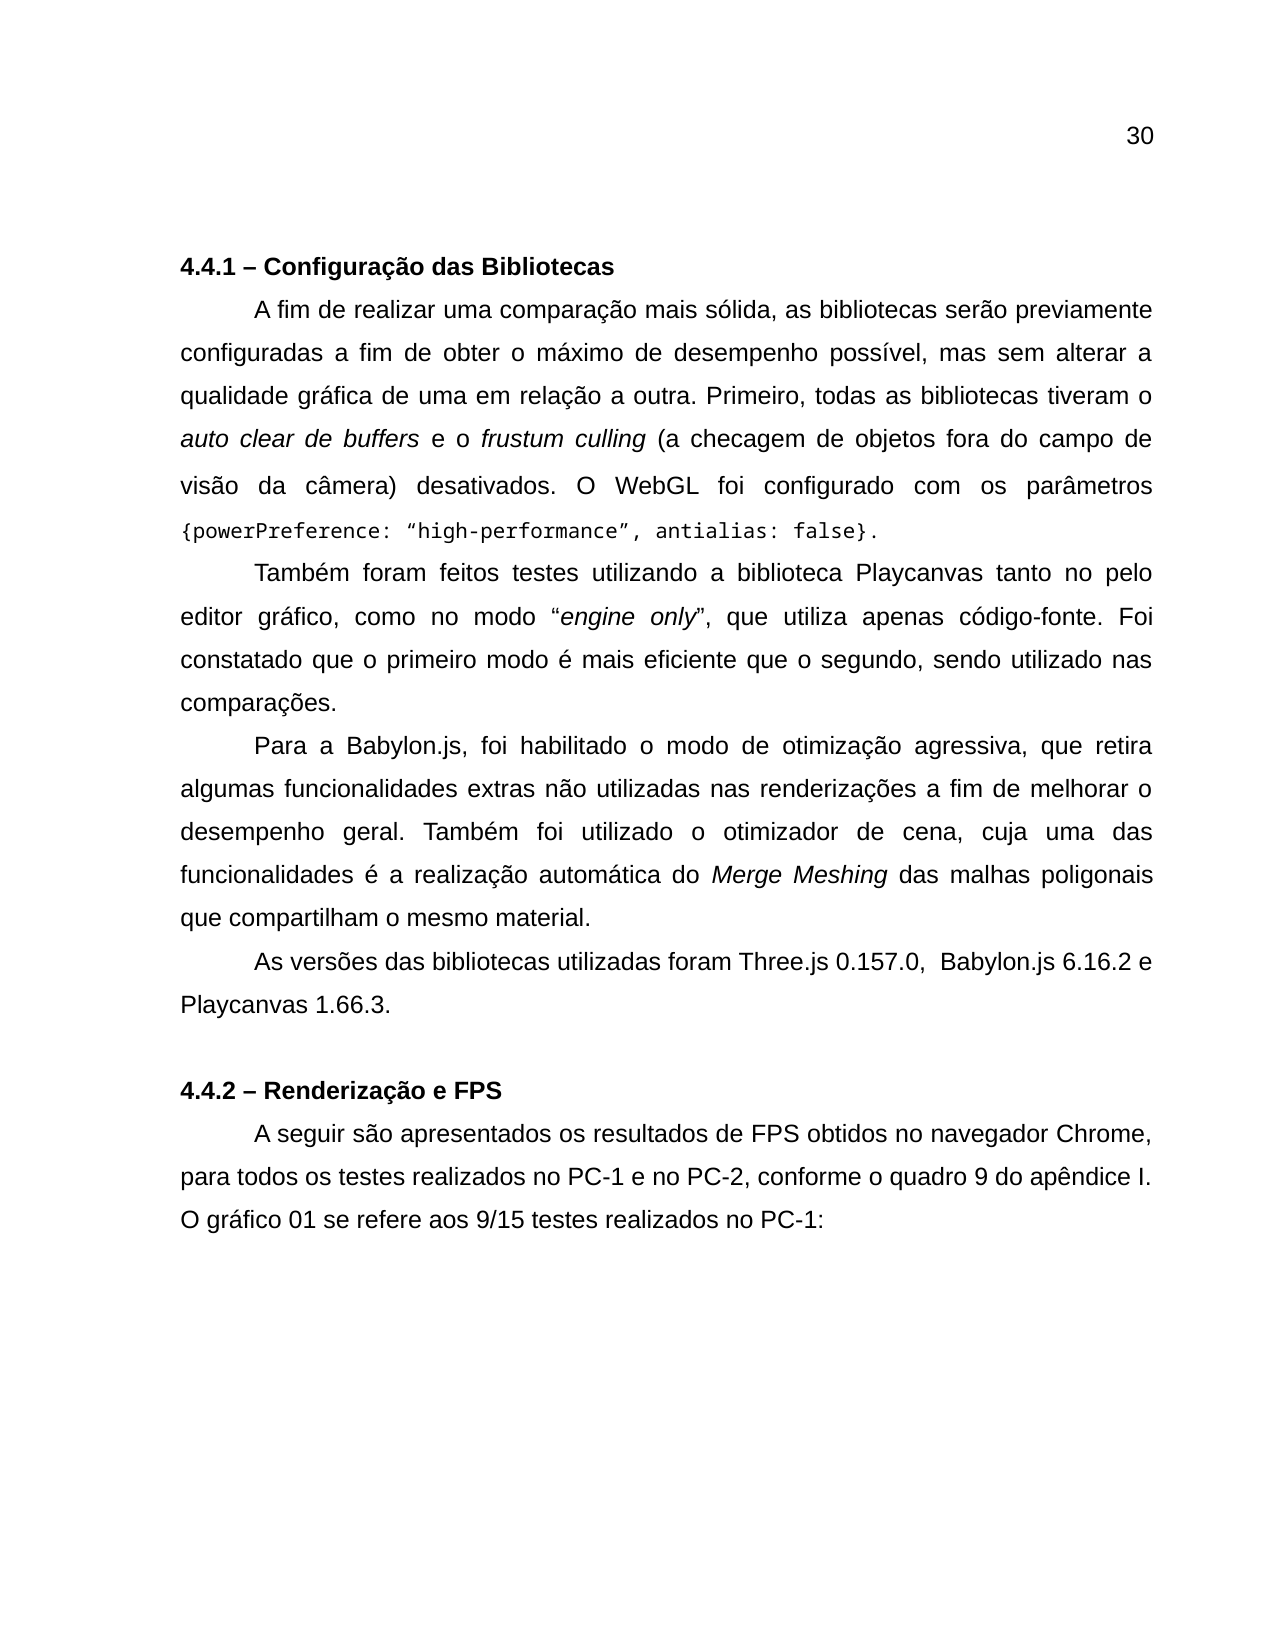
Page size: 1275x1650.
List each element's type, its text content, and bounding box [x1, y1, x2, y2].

subtitle 4.4.2 – Renderização e FPS [180, 1076, 1154, 1105]
text A seguir são apresentados os resultados de FPS obtidos no navegador Chrome, para todos os testes realizados no PC-1 e no PC-2, conforme o quadro 9 do apêndice I. O gráfico 01 se refere aos 9/15 testes realizados no PC-1: [180, 1119, 1154, 1234]
text Para a Babylon.js, foi habilitado o modo de otimização agressiva, que retira algumas funcionalidades extras não utilizadas nas renderizações a fim de melhorar o desempenho geral. Também foi utilizado o otimizador de cena, cuja uma das funcionalidades é a realização automática do Merge Meshing das malhas poligonais que compartilham o mesmo material. [180, 731, 1154, 932]
subtitle 4.4.1 – Configuração das Bibliotecas [180, 252, 1154, 281]
text As versões das bibliotecas utilizadas foram Three.js 0.157.0, Babylon.js 6.16.2 e Playcanvas 1.66.3. [180, 947, 1154, 1018]
text Também foram feitos testes utilizando a biblioteca Playcanvas tanto no pelo editor gráfico, como no modo “engine only”, que utiliza apenas código-fonte. Foi constatado que o primeiro modo é mais eficiente que o segundo, sendo utilizado nas comparações. [180, 558, 1154, 717]
text A fim de realizar uma comparação mais sólida, as bibliotecas serão previamente configuradas a fim de obter o máximo de desempenho possível, mas sem alterar a qualidade gráfica de uma em relação a outra. Primeiro, todas as bibliotecas tiveram o auto clear de buffers e o frustum culling (a checagem de objetos fora do campo de visão da câmera) desativados. O WebGL foi configurado com os parâmetros {powerPreference: “high-performance”, antialias: false}. [180, 295, 1154, 544]
